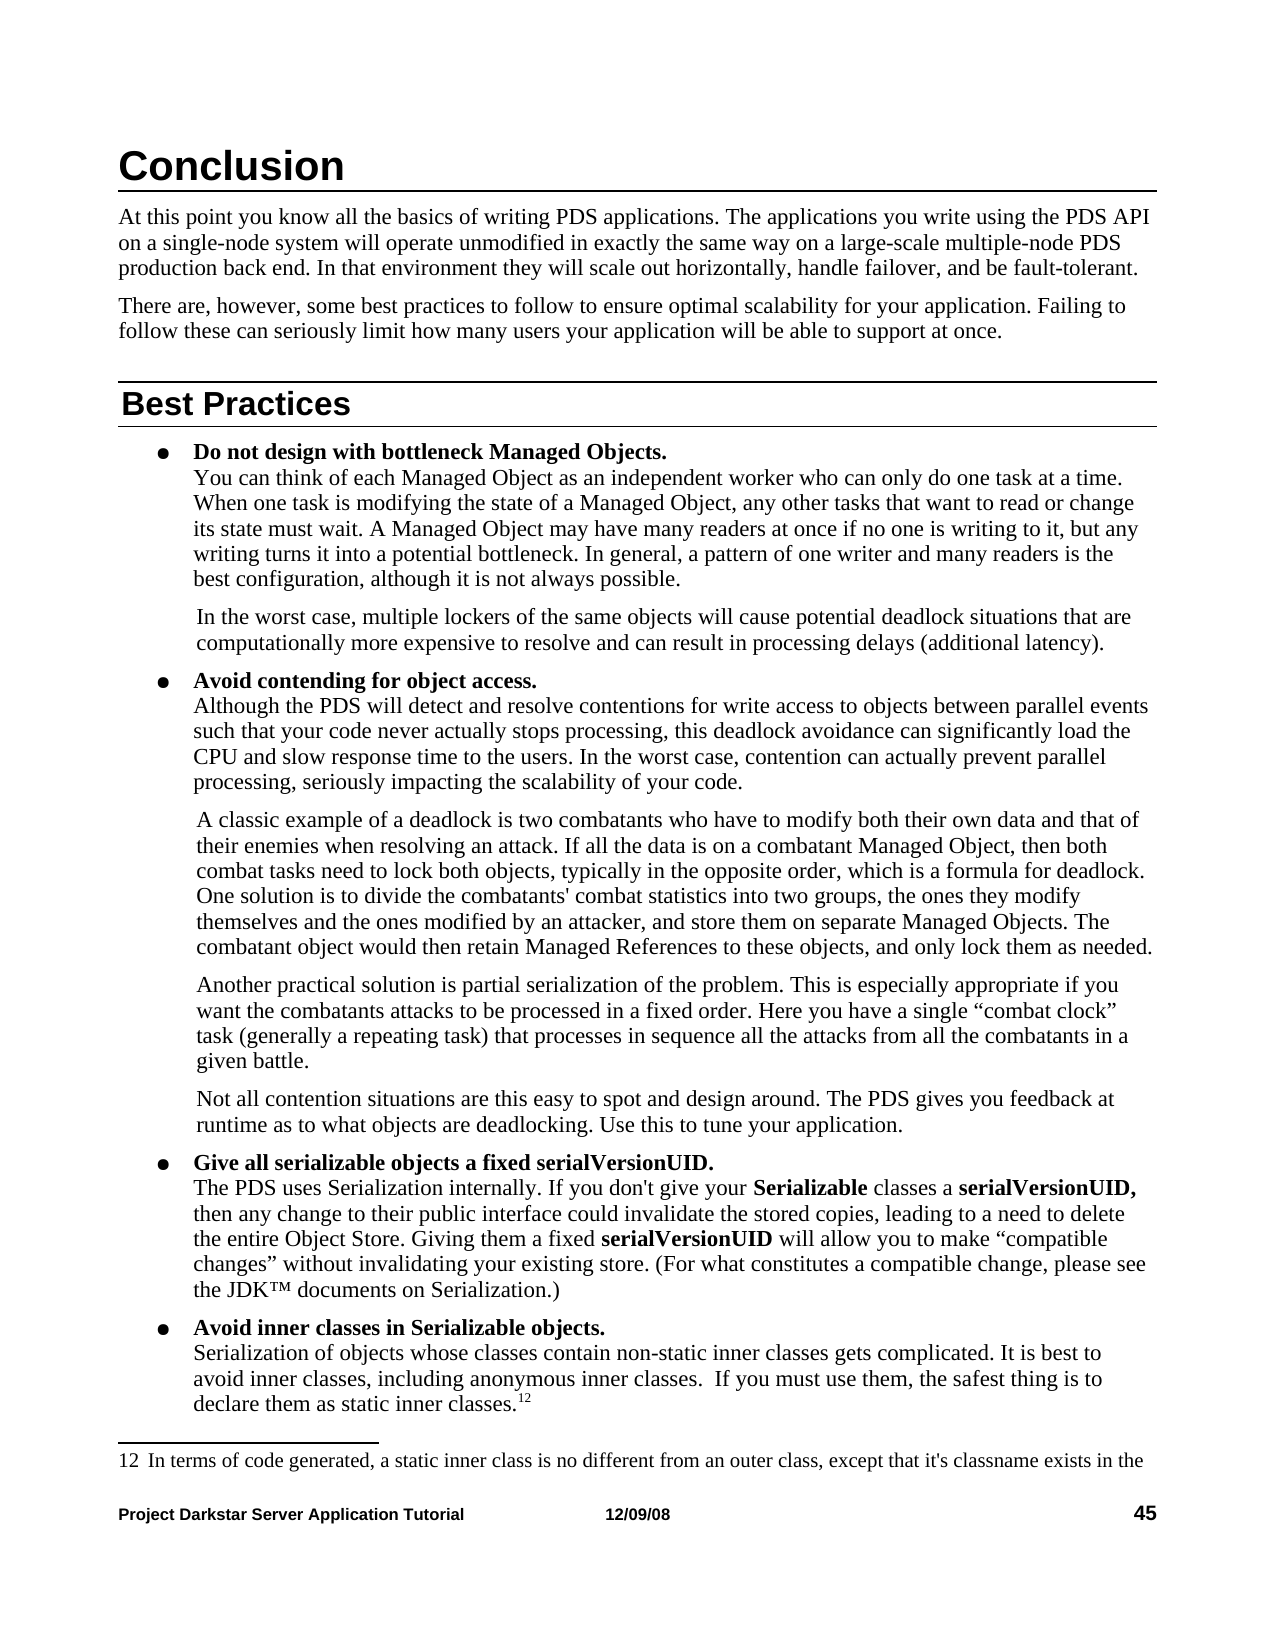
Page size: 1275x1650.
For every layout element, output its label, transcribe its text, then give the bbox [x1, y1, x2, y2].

list In terms of code generated, a static inner class is no different from an outer class, except that it's classname exists in the [118, 1449, 1157, 1472]
subtitle Conclusion [118, 143, 1157, 190]
text There are, however, some best practices to follow to ensure optimal scalability for your application. Failing to follow these can seriously limit how many users your application will be able to support at once. [118, 293, 1157, 344]
list Avoid inner classes in Serializable objects. Serialization of objects whose classes contain non-static inner classes gets complicated. It is best to avoid inner classes, including anonymous inner classes. If you must use them, the safest thing is to declare them as static inner classes. [156, 1315, 1157, 1416]
text Not all contention situations are this easy to spot and design around. The PDS gives you feedback at runtime as to what objects are deadlocking. Use this to tune your application. [196, 1086, 1157, 1137]
subtitle Best Practices [118, 383, 1157, 426]
list Do not design with bottleneck Managed Objects. You can think of each Managed Object as an independent worker who can only do one task at a time. When one task is modifying the state of a Managed Object, any other tasks that want to read or change its state must wait. A Managed Object may have many readers at once if no one is writing to it, but any writing turns it into a potential bottleneck. In general, a pattern of one writer and many readers is the best configuration, although it is not always possible. [156, 439, 1157, 592]
text At this point you know all the basics of writing PDS applications. The applications you write using the PDS API on a single-node system will operate unmodified in exactly the same way on a large-scale multiple-node PDS production back end. In that environment they will scale out horizontally, handle failover, and be fault-tolerant. [118, 204, 1157, 281]
list Give all serializable objects a fixed serialVersionUID. The PDS uses Serialization internally. If you don't give your Serializable classes a serialVersionUID, then any change to their public interface could invalidate the stored copies, leading to a need to delete the entire Object Store. Giving them a fixed serialVersionUID will allow you to make “compatible changes” without invalidating your existing store. (For what constitutes a compatible change, please see the JDK™ documents on Serialization.) [156, 1150, 1157, 1302]
text Another practical solution is partial serialization of the problem. This is especially appropriate if you want the combatants attacks to be processed in a fixed order. Here you have a single “combat clock” task (generally a repeating task) that processes in sequence all the attacks from all the combatants in a given battle. [196, 972, 1157, 1074]
list Avoid contending for object access. Although the PDS will detect and resolve contentions for write access to objects between parallel events such that your code never actually stops processing, this deadlock avoidance can significantly load the CPU and slow response time to the users. In the worst case, contention can actually prevent parallel processing, seriously impacting the scalability of your code. [156, 668, 1157, 795]
text A classic example of a deadlock is two combatants who have to modify both their own data and that of their enemies when resolving an attack. If all the data is on a combatant Managed Object, then both combat tasks need to lock both objects, typically in the opposite order, which is a formula for deadlock. One solution is to divide the combatants' combat statistics into two groups, the ones they modify themselves and the ones modified by an attacker, and store them on separate Managed Objects. The combatant object would then retain Managed References to these objects, and only lock them as needed. [196, 807, 1157, 960]
text In the worst case, multiple lockers of the same objects will cause potential deadlock situations that are computationally more expensive to resolve and can result in processing delays (additional latency). [196, 604, 1157, 655]
